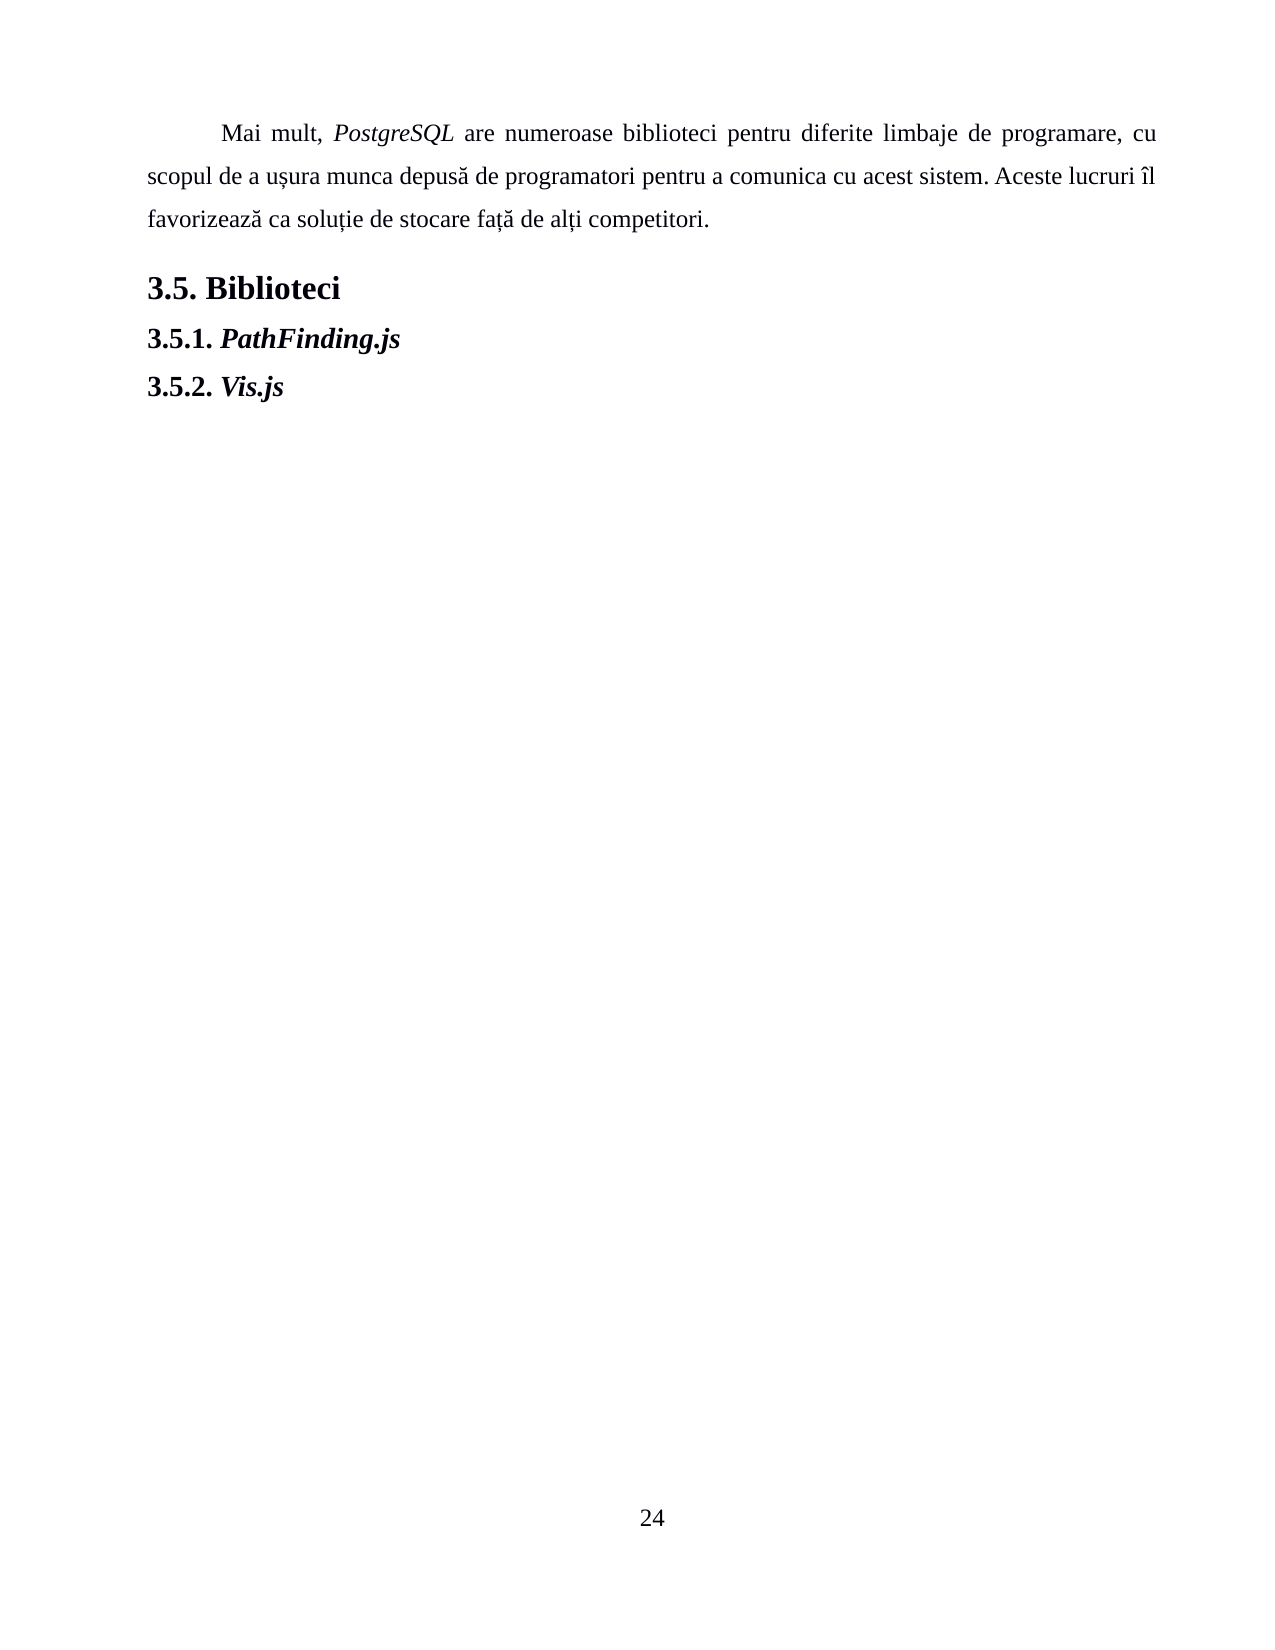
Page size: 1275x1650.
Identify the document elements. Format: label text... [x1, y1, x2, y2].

subtitle 3.5. Biblioteci [147, 268, 1157, 307]
text Mai mult, PostgreSQL are numeroase biblioteci pentru diferite limbaje de programare, cu scopul de a ușura munca depusă de programatori pentru a comunica cu acest sistem. Aceste lucruri îl favorizează ca soluție de stocare față de alți competitori. [147, 118, 1157, 233]
subtitle 3.5.1. PathFinding.js [147, 321, 1157, 355]
subtitle 3.5.2. Vis.js [147, 369, 1157, 403]
